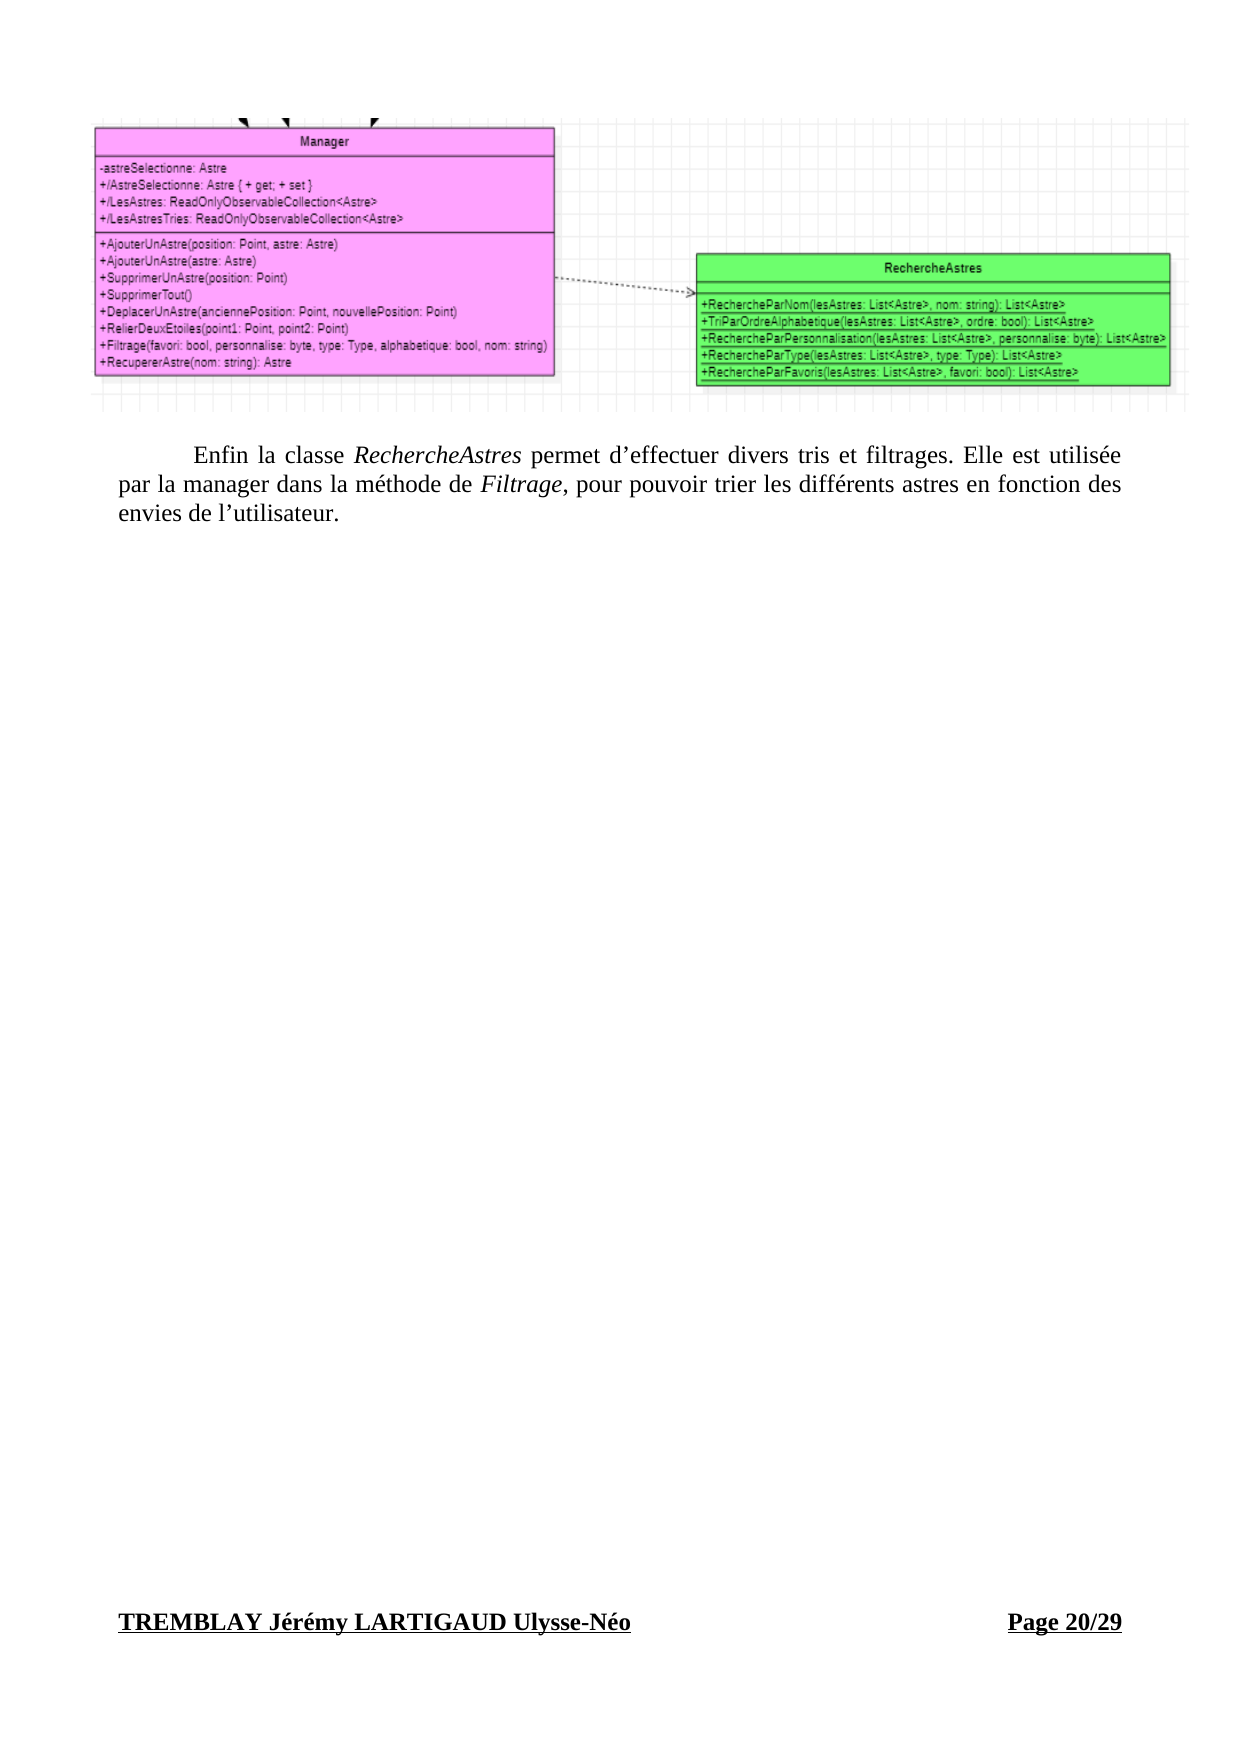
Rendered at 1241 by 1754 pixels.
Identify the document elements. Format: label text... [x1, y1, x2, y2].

text Enfin la classe RechercheAstres permet d’effectuer divers tris et filtrages. Elle est utilisée par la manager dans la méthode de Filtrage, pour pouvoir trier les différents astres en fonction des envies de l’utilisateur. [118, 440, 1122, 527]
picture [90, 118, 1190, 412]
